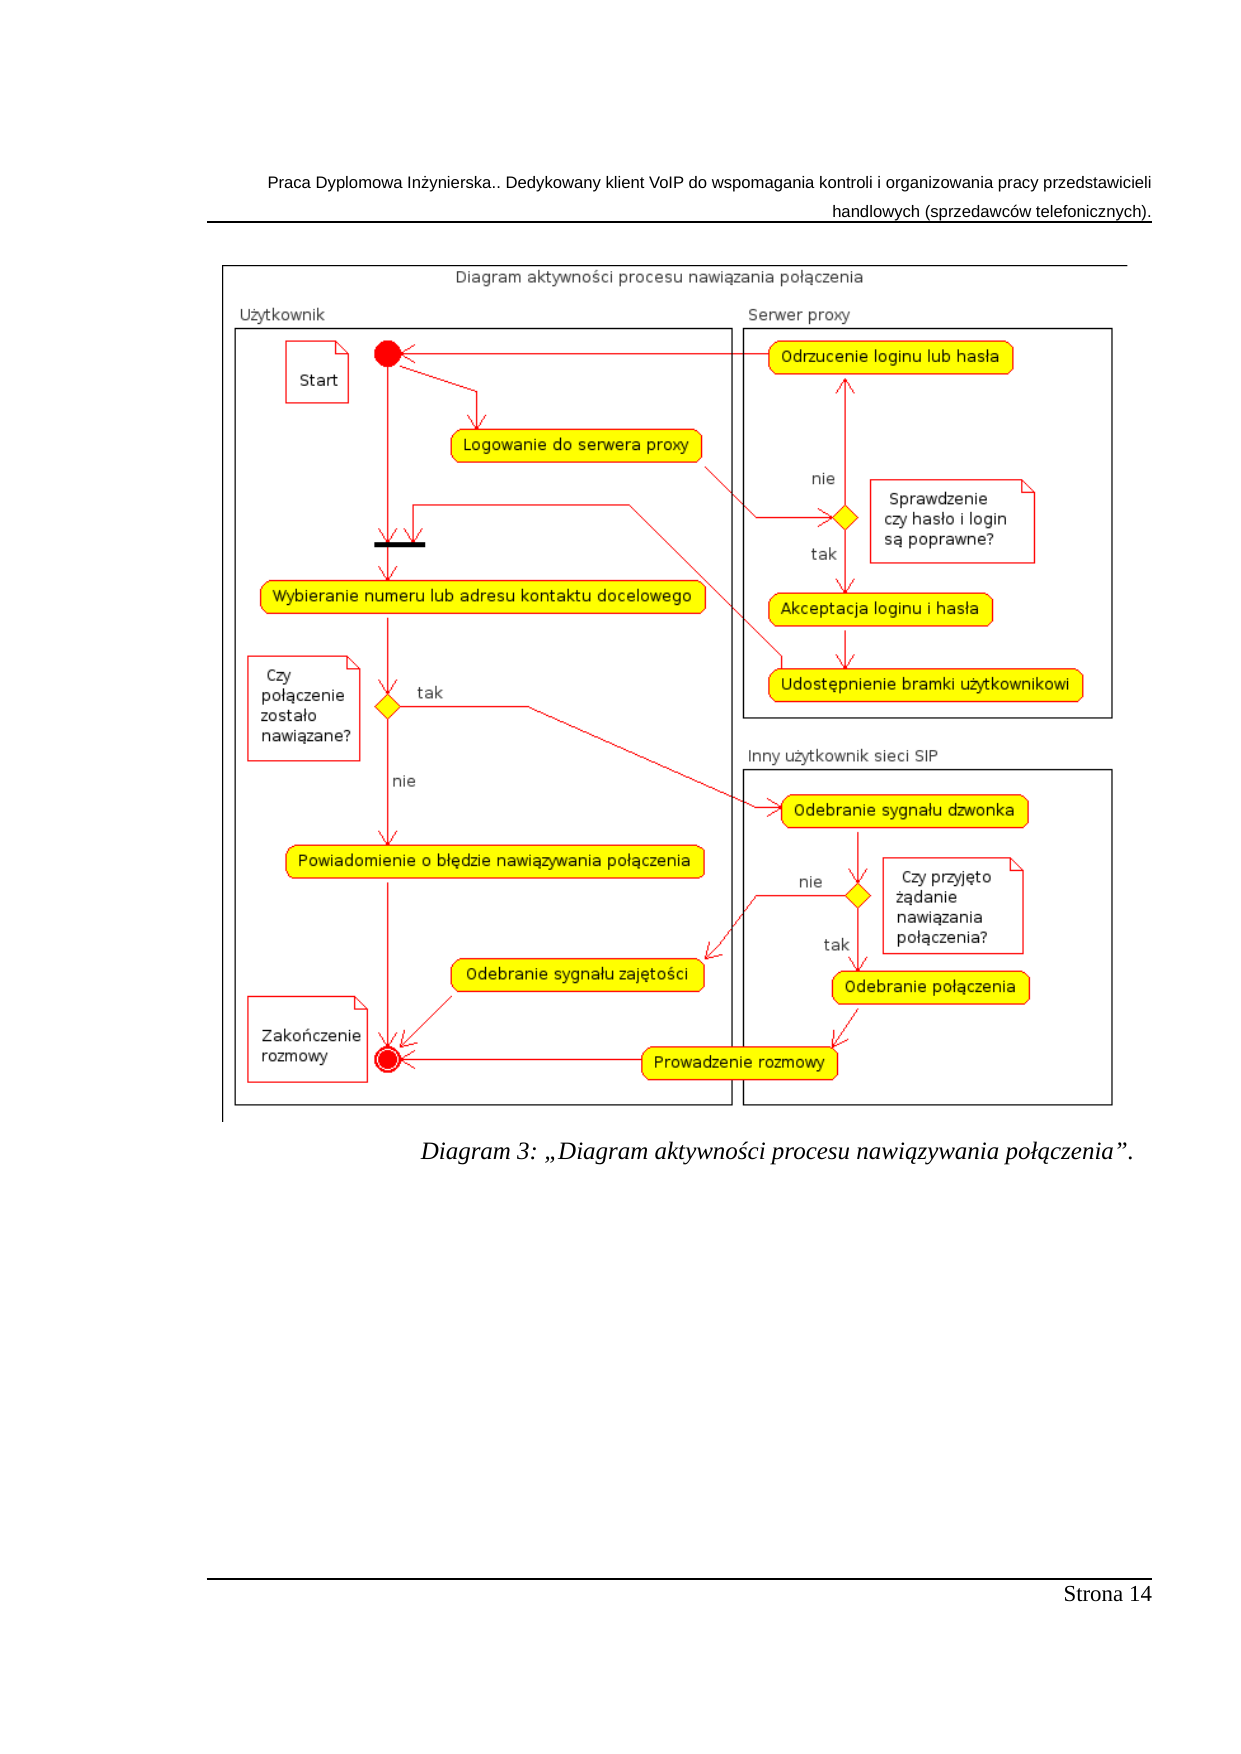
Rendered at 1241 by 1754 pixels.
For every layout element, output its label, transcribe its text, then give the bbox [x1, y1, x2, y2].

text Diagram 3: „Diagram aktywności procesu nawiązywania połączenia”. [222, 1122, 1136, 1165]
picture [222, 265, 1128, 1122]
